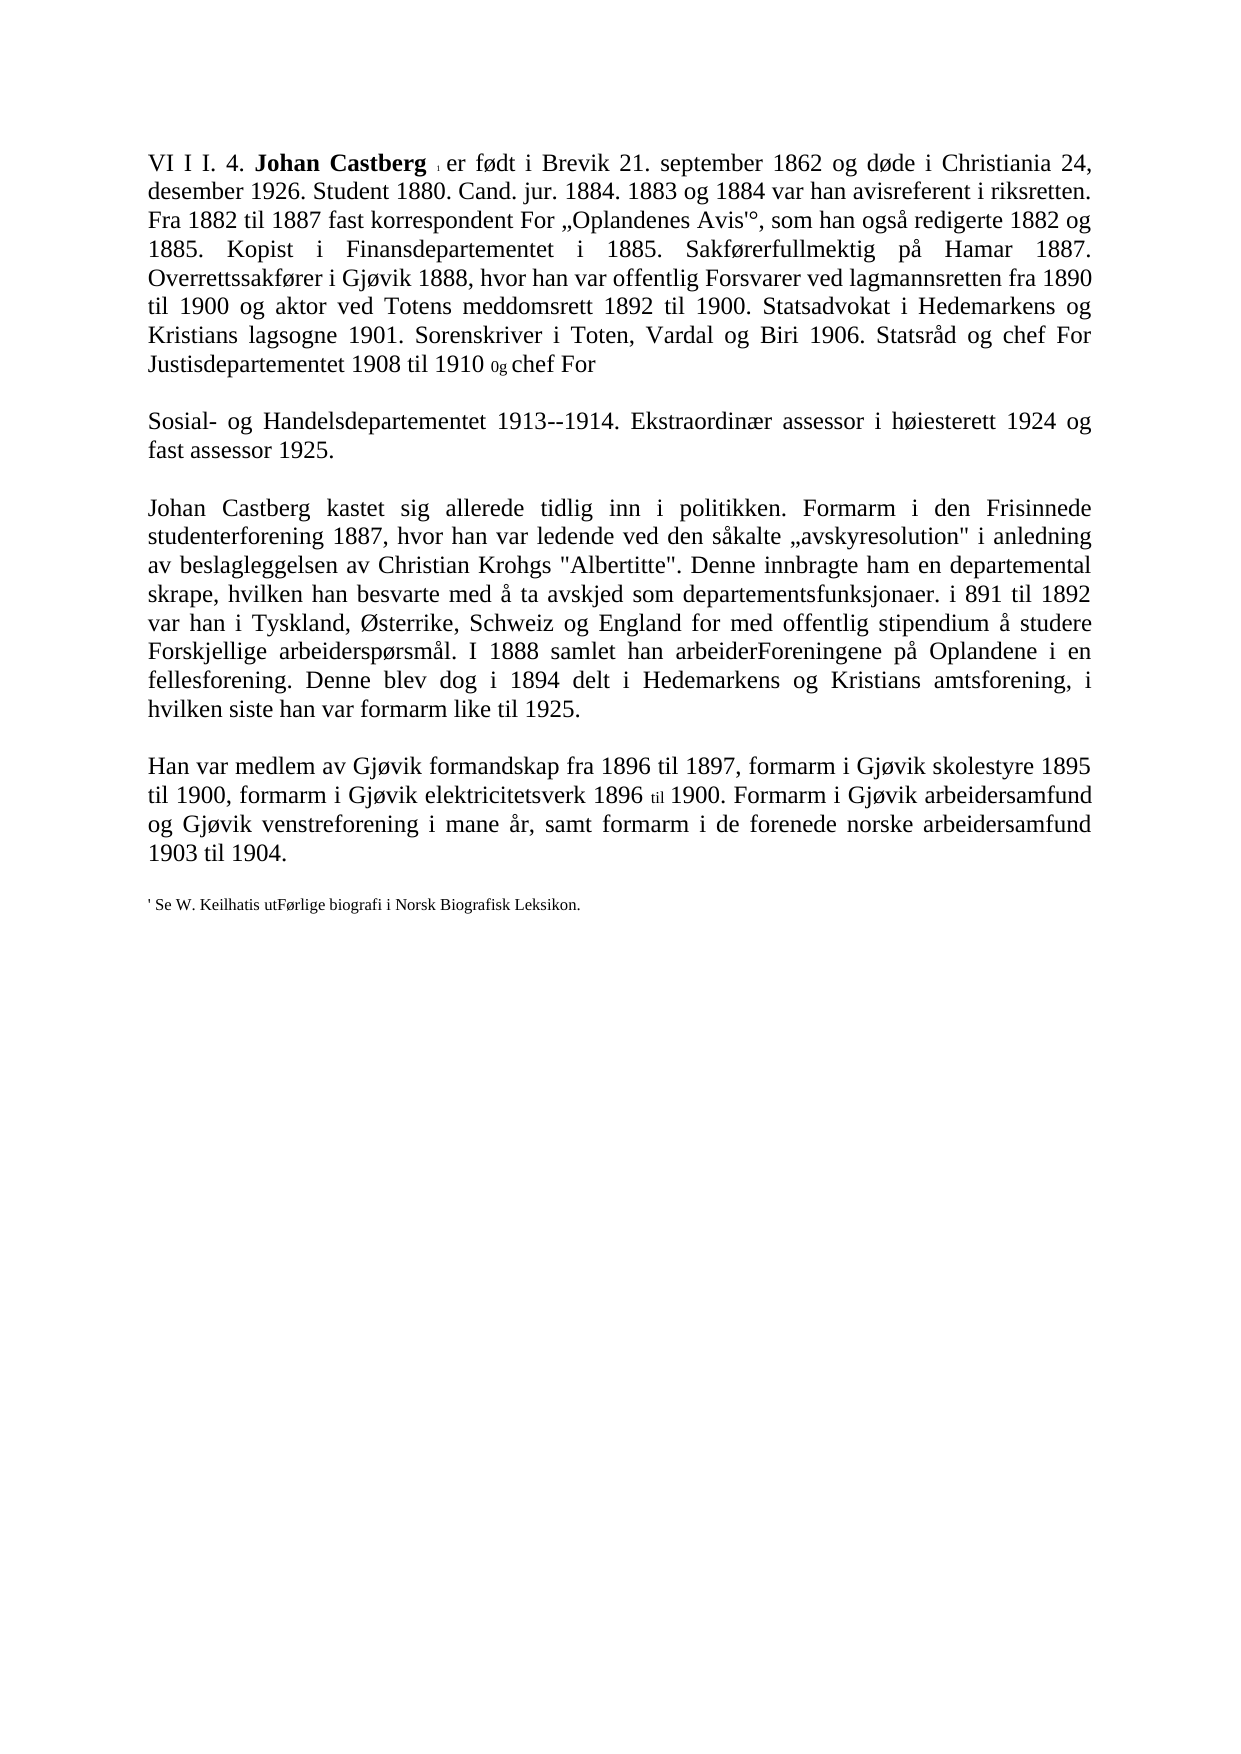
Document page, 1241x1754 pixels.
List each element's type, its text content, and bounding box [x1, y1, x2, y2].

text Han var medlem av Gjøvik formandskap fra 1896 til 1897, formarm i Gjøvik skolestyre 1895 til 1900, formarm i Gjøvik elektricitetsverk 1896 til 1900. Formarm i Gjøvik arbeidersamfund og Gjøvik venstreforening i mane år, samt formarm i de forenede norske arbeidersamfund 1903 til 1904. [148, 751, 1093, 866]
text Johan Castberg kastet sig allerede tidlig inn i politikken. Formarm i den Frisinnede studenterforening 1887, hvor han var ledende ved den såkalte „avskyresolution" i anledning av beslagleggelsen av Christian Krohgs "Albertitte". Denne innbragte ham en departemental skrape, hvilken han besvarte med å ta avskjed som departementsfunksjonaer. i 891 til 1892 var han i Tyskland, Østerrike, Schweiz og England for med offentlig stipendium å studere Forskjellige arbeiderspørsmål. I 1888 samlet han arbeiderForeningene på Oplandene i en fellesforening. Denne blev dog i 1894 delt i Hedemarkens og Kristians amtsforening, i hvilken siste han var formarm like til 1925. [148, 493, 1093, 723]
text Sosial‑ og Handelsdepartementet 1913‑‑1914. Ekstraordinær assessor i høiesterett 1924 og fast assessor 1925. [148, 406, 1093, 464]
text ' Se W. Keilhatis utFørlige biografi i Norsk Biografisk Leksikon. [148, 895, 1093, 914]
text VI I I. 4. Johan Castberg 1 er født i Brevik 21. september 1862 og døde i Christiania 24, desember 1926. Student 1880. Cand. jur. 1884. 1883 og 1884 var han avisreferent i riksretten. Fra 1882 til 1887 fast korrespondent For „Oplandenes Avis'°, som han også redigerte 1882 og 1885. Kopist i Finansdepartementet i 1885. Sakførerfullmektig på Hamar 1887. Overrettssakfører i Gjøvik 1888, hvor han var offentlig Forsvarer ved lagmannsretten fra 1890 til 1900 og aktor ved Totens meddomsrett 1892 til 1900. Statsadvokat i Hedemarkens og Kristians lagsogne 1901. Sorenskriver i Toten, Vardal og Biri 1906. Statsråd og chef For Justisdepartementet 1908 til 1910 0g chef For [148, 148, 1093, 378]
